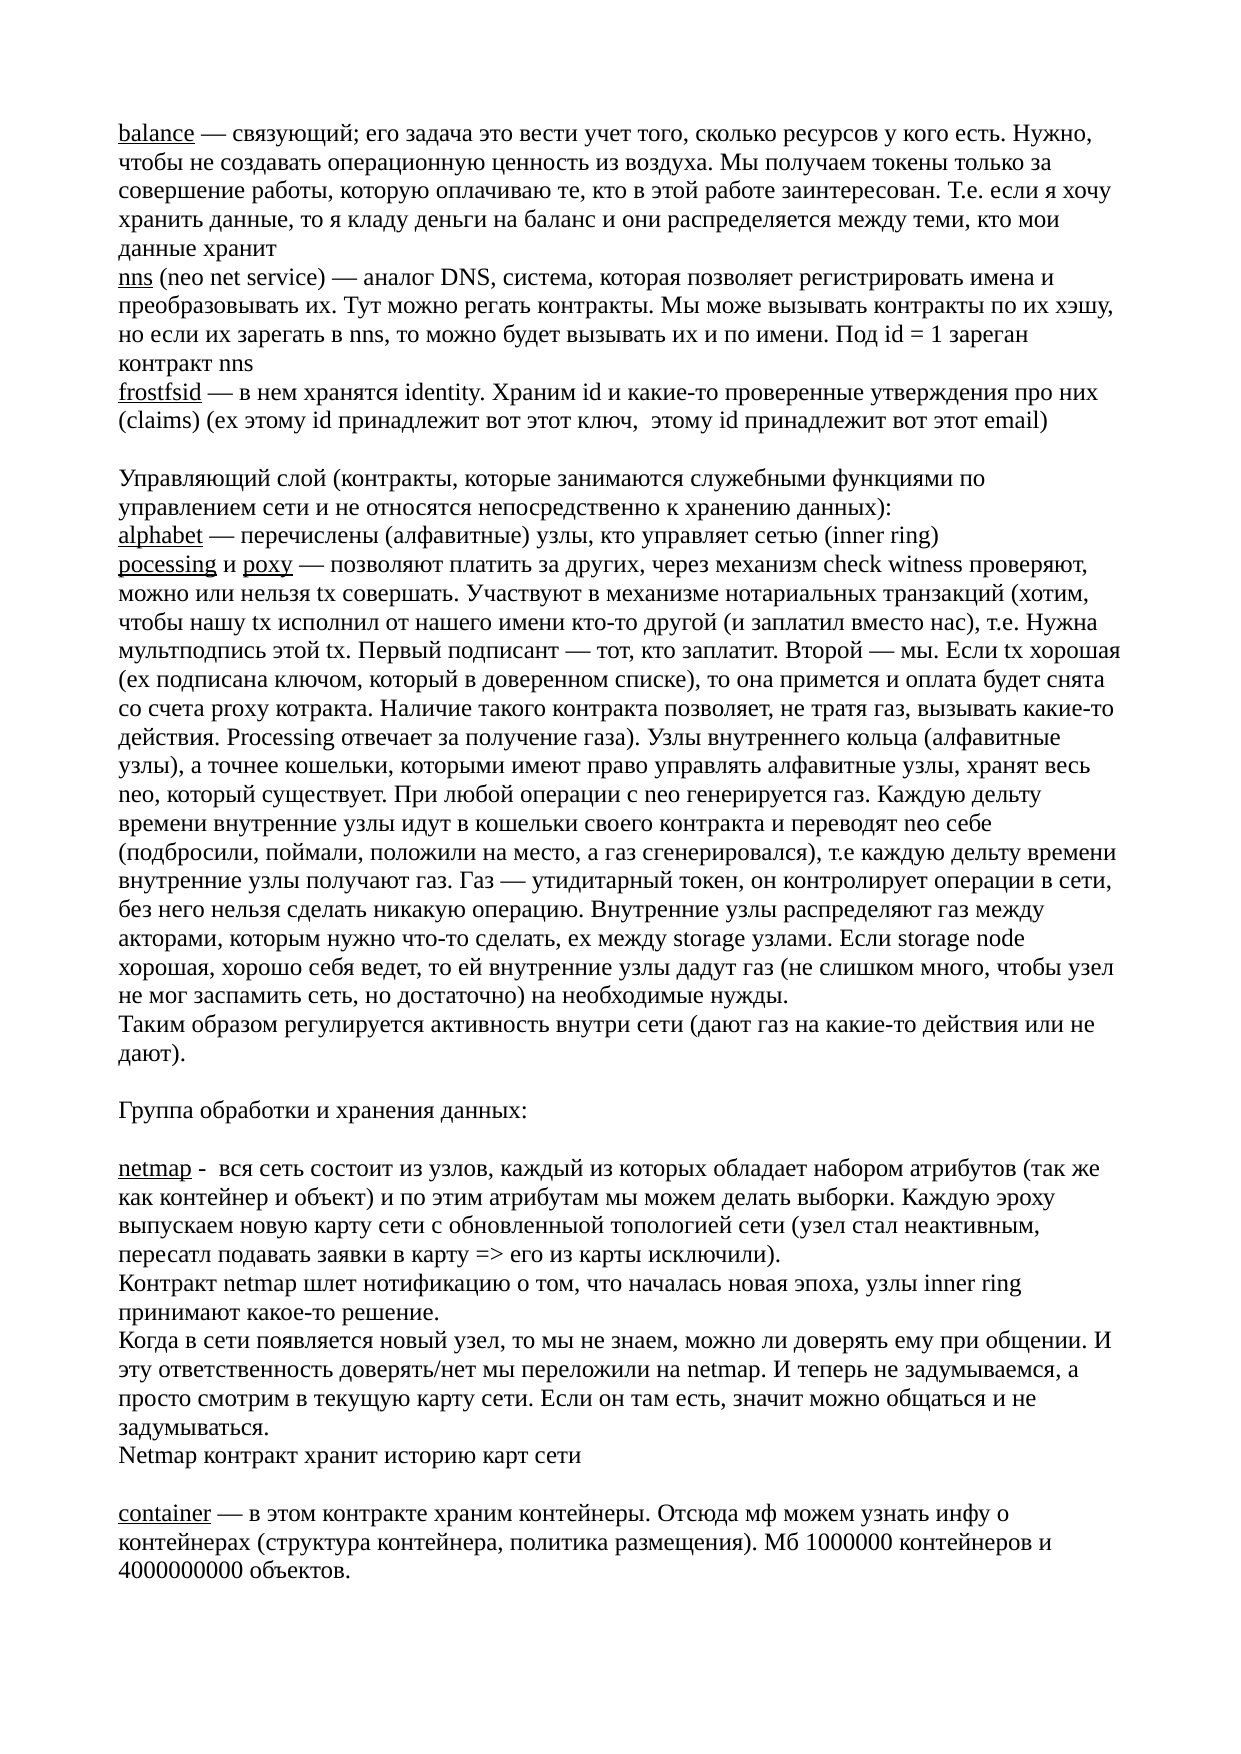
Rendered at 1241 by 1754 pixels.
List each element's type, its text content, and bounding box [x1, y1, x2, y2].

text alphabet — перечислены (алфавитные) узлы, кто управляет сетью (inner ring) [118, 521, 1122, 549]
text nns (neo net service) — аналог DNS, система, которая позволяет регистрировать имена и преобразовывать их. Тут можно регать контракты. Мы може вызывать контракты по их хэшу, но если их зарегать в nns, то можно будет вызывать их и по имени. Под id = 1 зареган контракт nns [118, 262, 1122, 377]
text frostfsid — в нем хранятся identity. Храним id и какие-то проверенные утверждения про них (claims) (ex этому id принадлежит вот этот ключ, этому id принадлежит вот этот email) [118, 377, 1122, 434]
text pocessing и poxy — позволяют платить за других, через механизм check witness проверяют, можно или нельзя tx совершать. Участвуют в механизме нотариальных транзакций (хотим, чтобы нашу tx исполнил от нашего имени кто-то другой (и заплатил вместо нас), т.е. Нужна мультподпись этой tx. Первый подписант — тот, кто заплатит. Второй — мы. Если tx хорошая (ex подписана ключом, который в доверенном списке), то она примется и оплата будет снята со счета proxy котракта. Наличие такого контракта позволяет, не тратя газ, вызывать какие-то действия. Processing отвечает за получение газа). Узлы внутреннего кольца (алфавитные узлы), а точнее кошельки, которыми имеют право управлять алфавитные узлы, хранят весь neo, который существует. При любой операции с neo генерируется газ. Каждую дельту времени внутренние узлы идут в кошельки своего контракта и переводят neo себе (подбросили, поймали, положили на место, а газ сгенерировался), т.е каждую дельту времени внутренние узлы получают газ. Газ — утидитарный токен, он контролирует операции в сети, без него нельзя сделать никакую операцию. Внутренние узлы распределяют газ между акторами, которым нужно что-то сделать, ex между storage узлами. Если storage node хорошая, хорошо себя ведет, то ей внутренние узлы дадут газ (не слишком много, чтобы узел не мог заспамить сеть, но достаточно) на необходимые нужды. [118, 549, 1122, 1009]
text Netmap контракт хранит историю карт сети [118, 1441, 1122, 1469]
text Управляющий слой (контракты, которые занимаются служебными функциями по управлением сети и не относятся непосредственно к хранению данных): [118, 463, 1122, 521]
text Когда в сети появляется новый узел, то мы не знаем, можно ли доверять ему при общении. И эту ответственность доверять/нет мы переложили на netmap. И теперь не задумываемся, а просто смотрим в текущую карту сети. Если он там есть, значит можно общаться и не задумываться. [118, 1326, 1122, 1441]
text balance — связующий; его задача это вести учет того, сколько ресурсов у кого есть. Нужно, чтобы не создавать операционную ценность из воздуха. Мы получаем токены только за совершение работы, которую оплачиваю те, кто в этой работе заинтересован. Т.е. если я хочу хранить данные, то я кладу деньги на баланс и они распределяется между теми, кто мои данные хранит [118, 118, 1122, 262]
text netmap - вся сеть состоит из узлов, каждый из которых обладает набором атрибутов (так же как контейнер и объект) и по этим атрибутам мы можем делать выборки. Каждую эроху выпускаем новую карту сети с обновленныой топологией сети (узел стал неактивным, пересатл подавать заявки в карту => его из карты исключили). [118, 1153, 1122, 1268]
text Группа обработки и хранения данных: [118, 1096, 1122, 1124]
text container — в этом контракте храним контейнеры. Отсюда мф можем узнать инфу о контейнерах (структура контейнера, политика размещения). Мб 1000000 контейнеров и 4000000000 объектов. [118, 1498, 1122, 1584]
text Таким образом регулируется активность внутри сети (дают газ на какие-то действия или не дают). [118, 1009, 1122, 1067]
text Контракт netmap шлет нотификацию о том, что началась новая эпоха, узлы inner ring принимают какое-то решение. [118, 1268, 1122, 1326]
